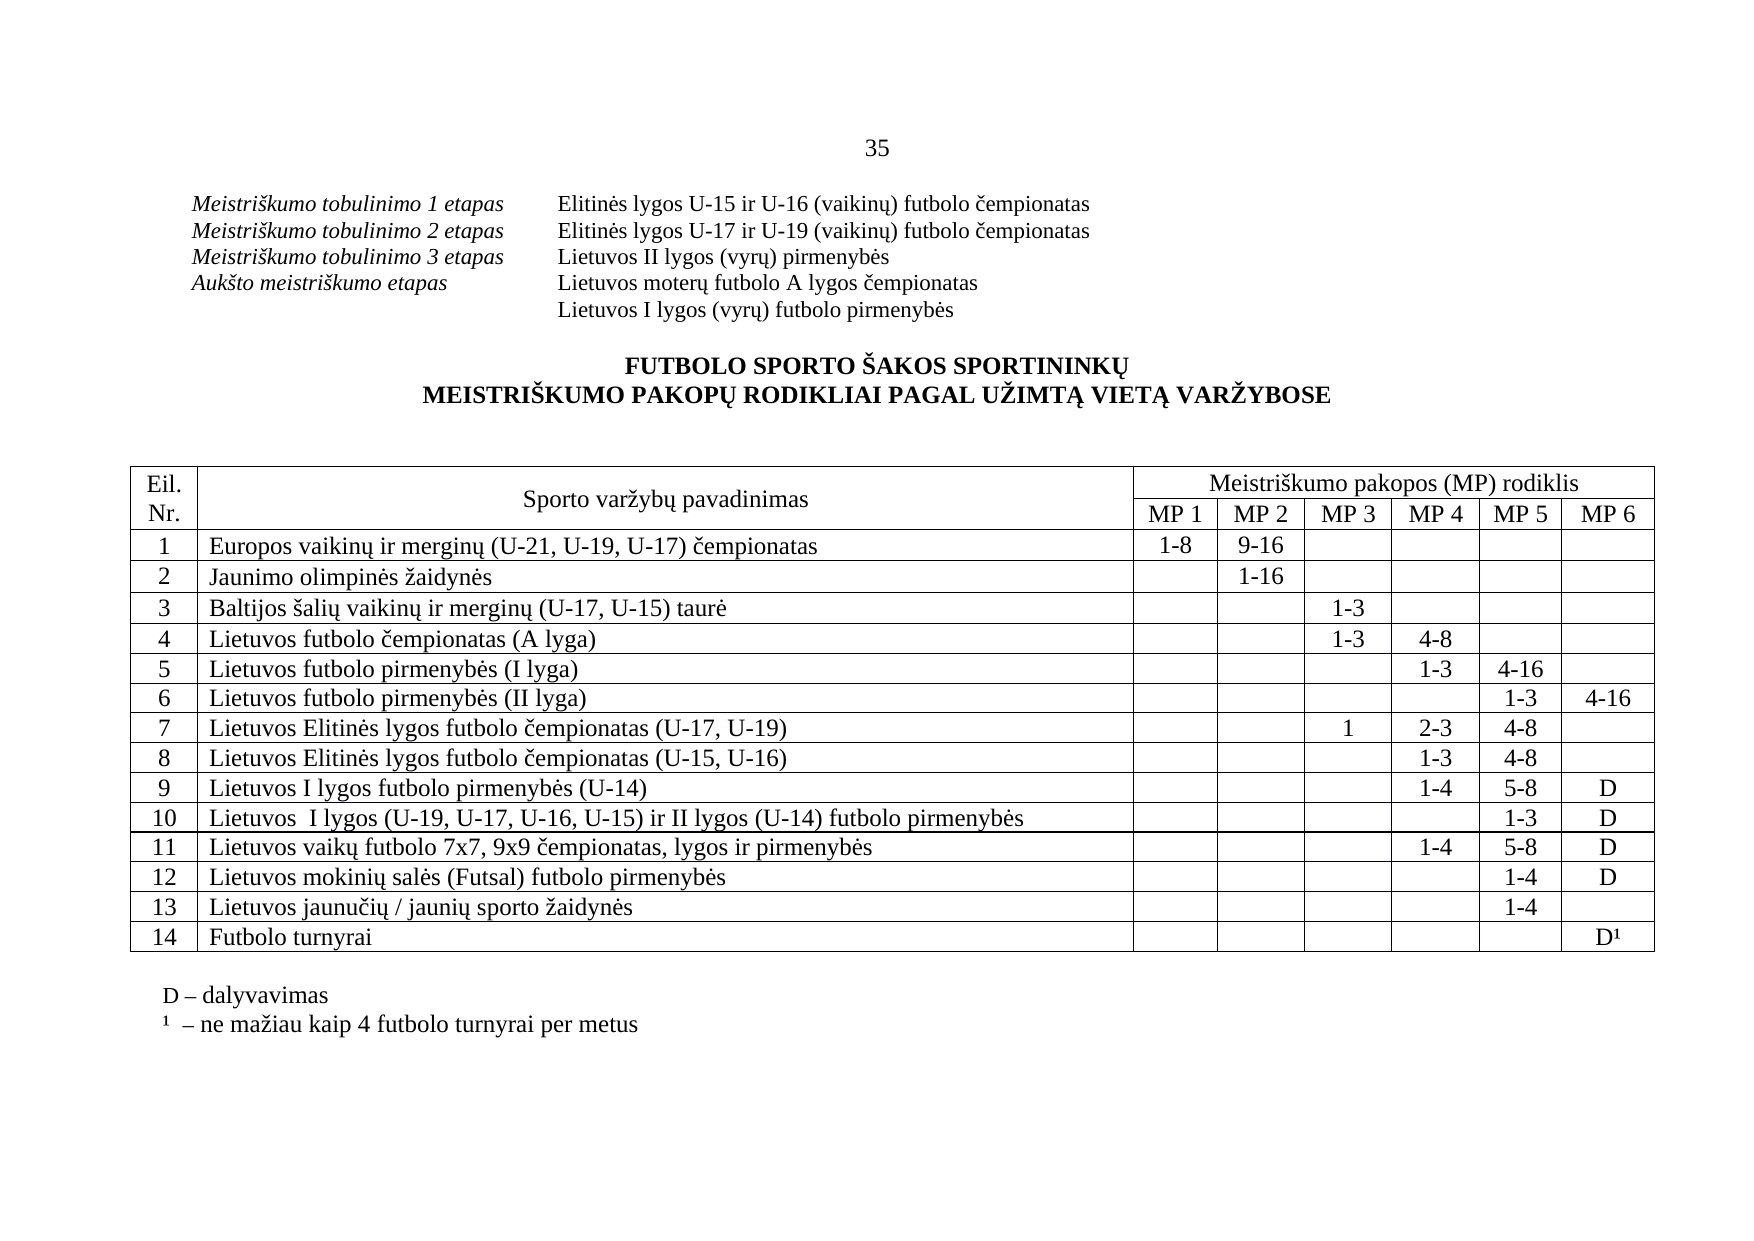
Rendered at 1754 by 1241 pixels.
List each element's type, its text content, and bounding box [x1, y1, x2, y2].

table_cell D¹ [1562, 922, 1654, 951]
table_cell D [1562, 773, 1654, 802]
table_cell [1392, 593, 1479, 623]
table_cell 1-3 [1480, 803, 1561, 831]
table_cell [1562, 624, 1654, 653]
table_cell [1218, 862, 1304, 891]
table_header Meistriškumo pakopos (MP) rodiklis [1134, 467, 1654, 498]
table_cell 1-3 [1480, 684, 1561, 712]
table_cell [1134, 803, 1217, 831]
table_cell Futbolo turnyrai [198, 922, 1133, 951]
table_cell 1-4 [1480, 862, 1561, 891]
table_cell Elitinės lygos U-17 ir U-19 (vaikinų) futbolo čempionatas [546, 217, 1713, 243]
table_cell [1480, 624, 1561, 653]
table_cell 5 [131, 654, 197, 682]
table_cell Lietuvos I lygos futbolo pirmenybės (U-14) [198, 773, 1133, 802]
table_cell MP 6 [1562, 499, 1654, 529]
table_cell Lietuvos jaunučių / jaunių sporto žaidynės [198, 892, 1133, 921]
table_cell [1305, 892, 1391, 921]
table_cell [1134, 684, 1217, 712]
table_cell Lietuvos futbolo pirmenybės (I lyga) [198, 654, 1133, 682]
table_cell Lietuvos futbolo pirmenybės (II lyga) [198, 684, 1133, 712]
text MEISTRIŠKUMO PAKOPŲ RODIKLIAI PAGAL UŽIMTĄ VIETĄ VARŽYBOSE [118, 380, 1636, 408]
table_cell Lietuvos futbolo čempionatas (A lyga) [198, 624, 1133, 653]
table_cell [1218, 743, 1304, 772]
table_cell [1305, 530, 1391, 560]
table_cell [1392, 892, 1479, 921]
table_cell [1305, 743, 1391, 772]
table_cell MP 4 [1392, 499, 1479, 529]
table_cell [1305, 862, 1391, 891]
table_cell [1562, 593, 1654, 623]
text D – dalyvavimas ¹ – ne mažiau kaip 4 futbolo turnyrai per metus [162, 980, 1636, 1038]
table_cell [1392, 561, 1479, 592]
table_cell Aukšto meistriškumo etapas [180, 270, 546, 322]
table_cell Meistriškumo tobulinimo 2 etapas [180, 217, 546, 243]
table_cell [1218, 593, 1304, 623]
table_cell Lietuvos I lygos (U-19, U-17, U-16, U-15) ir II lygos (U-14) futbolo pirmenybės [198, 803, 1133, 831]
table_cell [1562, 654, 1654, 682]
table_cell [1305, 773, 1391, 802]
table_cell [1218, 892, 1304, 921]
table_cell [1218, 922, 1304, 951]
table_cell [1480, 561, 1561, 592]
table_cell [1134, 833, 1217, 861]
table_cell [1218, 684, 1304, 712]
table_cell [1134, 922, 1217, 951]
table_cell 4-8 [1480, 713, 1561, 742]
table_cell 1-3 [1392, 743, 1479, 772]
table_cell D [1562, 833, 1654, 861]
table_header Sporto varžybų pavadinimas [198, 467, 1133, 529]
table_cell 9 [131, 773, 197, 802]
table_cell D [1562, 803, 1654, 831]
table_cell [1134, 593, 1217, 623]
table_cell 3 [131, 593, 197, 623]
table_cell Lietuvos Elitinės lygos futbolo čempionatas (U-15, U-16) [198, 743, 1133, 772]
table_cell [1392, 684, 1479, 712]
table_cell Meistriškumo tobulinimo 3 etapas [180, 243, 546, 269]
table_cell Elitinės lygos U-15 ir U-16 (vaikinų) futbolo čempionatas [546, 190, 1713, 217]
table_header Eil. Nr. [131, 467, 197, 529]
table_cell 2 [131, 561, 197, 592]
table_cell 1-3 [1392, 654, 1479, 682]
table_cell Baltijos šalių vaikinų ir merginų (U-17, U-15) taurė [198, 593, 1133, 623]
table_cell [1480, 922, 1561, 951]
table_cell Lietuvos moterų futbolo A lygos čempionatas Lietuvos I lygos (vyrų) futbolo pirmenybės [546, 270, 1713, 322]
table_cell [1134, 713, 1217, 742]
table_cell 8 [131, 743, 197, 772]
table_cell [1305, 684, 1391, 712]
table_cell Lietuvos Elitinės lygos futbolo čempionatas (U-17, U-19) [198, 713, 1133, 742]
table_cell [1480, 530, 1561, 560]
table_cell [1218, 624, 1304, 653]
table_cell Lietuvos II lygos (vyrų) pirmenybės [546, 243, 1713, 269]
table_cell Lietuvos mokinių salės (Futsal) futbolo pirmenybės [198, 862, 1133, 891]
table_cell 14 [131, 922, 197, 951]
table_cell [1562, 743, 1654, 772]
table_cell [1134, 892, 1217, 921]
table_cell Meistriškumo tobulinimo 1 etapas [180, 190, 546, 217]
table_cell 4-8 [1480, 743, 1561, 772]
table_cell 4-16 [1480, 654, 1561, 682]
table_cell [1305, 654, 1391, 682]
table_cell [1218, 833, 1304, 861]
table_cell D [1562, 862, 1654, 891]
table_cell 1-4 [1480, 892, 1561, 921]
table_cell 11 [131, 833, 197, 861]
table_cell [1562, 892, 1654, 921]
table_cell 1-8 [1134, 530, 1217, 560]
table_cell 6 [131, 684, 197, 712]
table_cell 1-4 [1392, 773, 1479, 802]
table_cell 5-8 [1480, 773, 1561, 802]
table_cell 1-4 [1392, 833, 1479, 861]
table_cell [1305, 922, 1391, 951]
table_cell Lietuvos vaikų futbolo 7x7, 9x9 čempionatas, lygos ir pirmenybės [198, 833, 1133, 861]
table_cell [1218, 654, 1304, 682]
table_cell 10 [131, 803, 197, 831]
table_cell [1392, 803, 1479, 831]
table_cell 1 [131, 530, 197, 560]
table_cell [1305, 561, 1391, 592]
table_cell 1-3 [1305, 624, 1391, 653]
table_cell [1134, 862, 1217, 891]
table_cell MP 1 [1134, 499, 1217, 529]
table_cell 4-8 [1392, 624, 1479, 653]
table_cell 5-8 [1480, 833, 1561, 861]
table_cell [1218, 713, 1304, 742]
table_cell [1305, 833, 1391, 861]
table_cell [1134, 561, 1217, 592]
table_cell [1480, 593, 1561, 623]
table_cell 4-16 [1562, 684, 1654, 712]
table_cell [1562, 530, 1654, 560]
table_cell [1562, 713, 1654, 742]
table_cell [1392, 922, 1479, 951]
table_cell 13 [131, 892, 197, 921]
table_cell 9-16 [1218, 530, 1304, 560]
table_cell [1562, 561, 1654, 592]
table_cell 1-16 [1218, 561, 1304, 592]
table_cell 1 [1305, 713, 1391, 742]
table_cell [1305, 803, 1391, 831]
table_cell [1134, 654, 1217, 682]
table_cell 4 [131, 624, 197, 653]
table_cell [1392, 530, 1479, 560]
table_cell MP 5 [1480, 499, 1561, 529]
table_cell [1392, 862, 1479, 891]
table_cell [1134, 743, 1217, 772]
table_cell [1134, 624, 1217, 653]
table_cell [1218, 773, 1304, 802]
table_cell MP 2 [1218, 499, 1304, 529]
text FUTBOLO SPORTO ŠAKOS SPORTININKŲ [118, 351, 1636, 380]
table_cell [1134, 773, 1217, 802]
table_cell 2-3 [1392, 713, 1479, 742]
table_cell Jaunimo olimpinės žaidynės [198, 561, 1133, 592]
table_cell 1-3 [1305, 593, 1391, 623]
table_cell 12 [131, 862, 197, 891]
table_cell 7 [131, 713, 197, 742]
table_cell MP 3 [1305, 499, 1391, 529]
table_cell [1218, 803, 1304, 831]
table_cell Europos vaikinų ir merginų (U-21, U-19, U-17) čempionatas [198, 530, 1133, 560]
